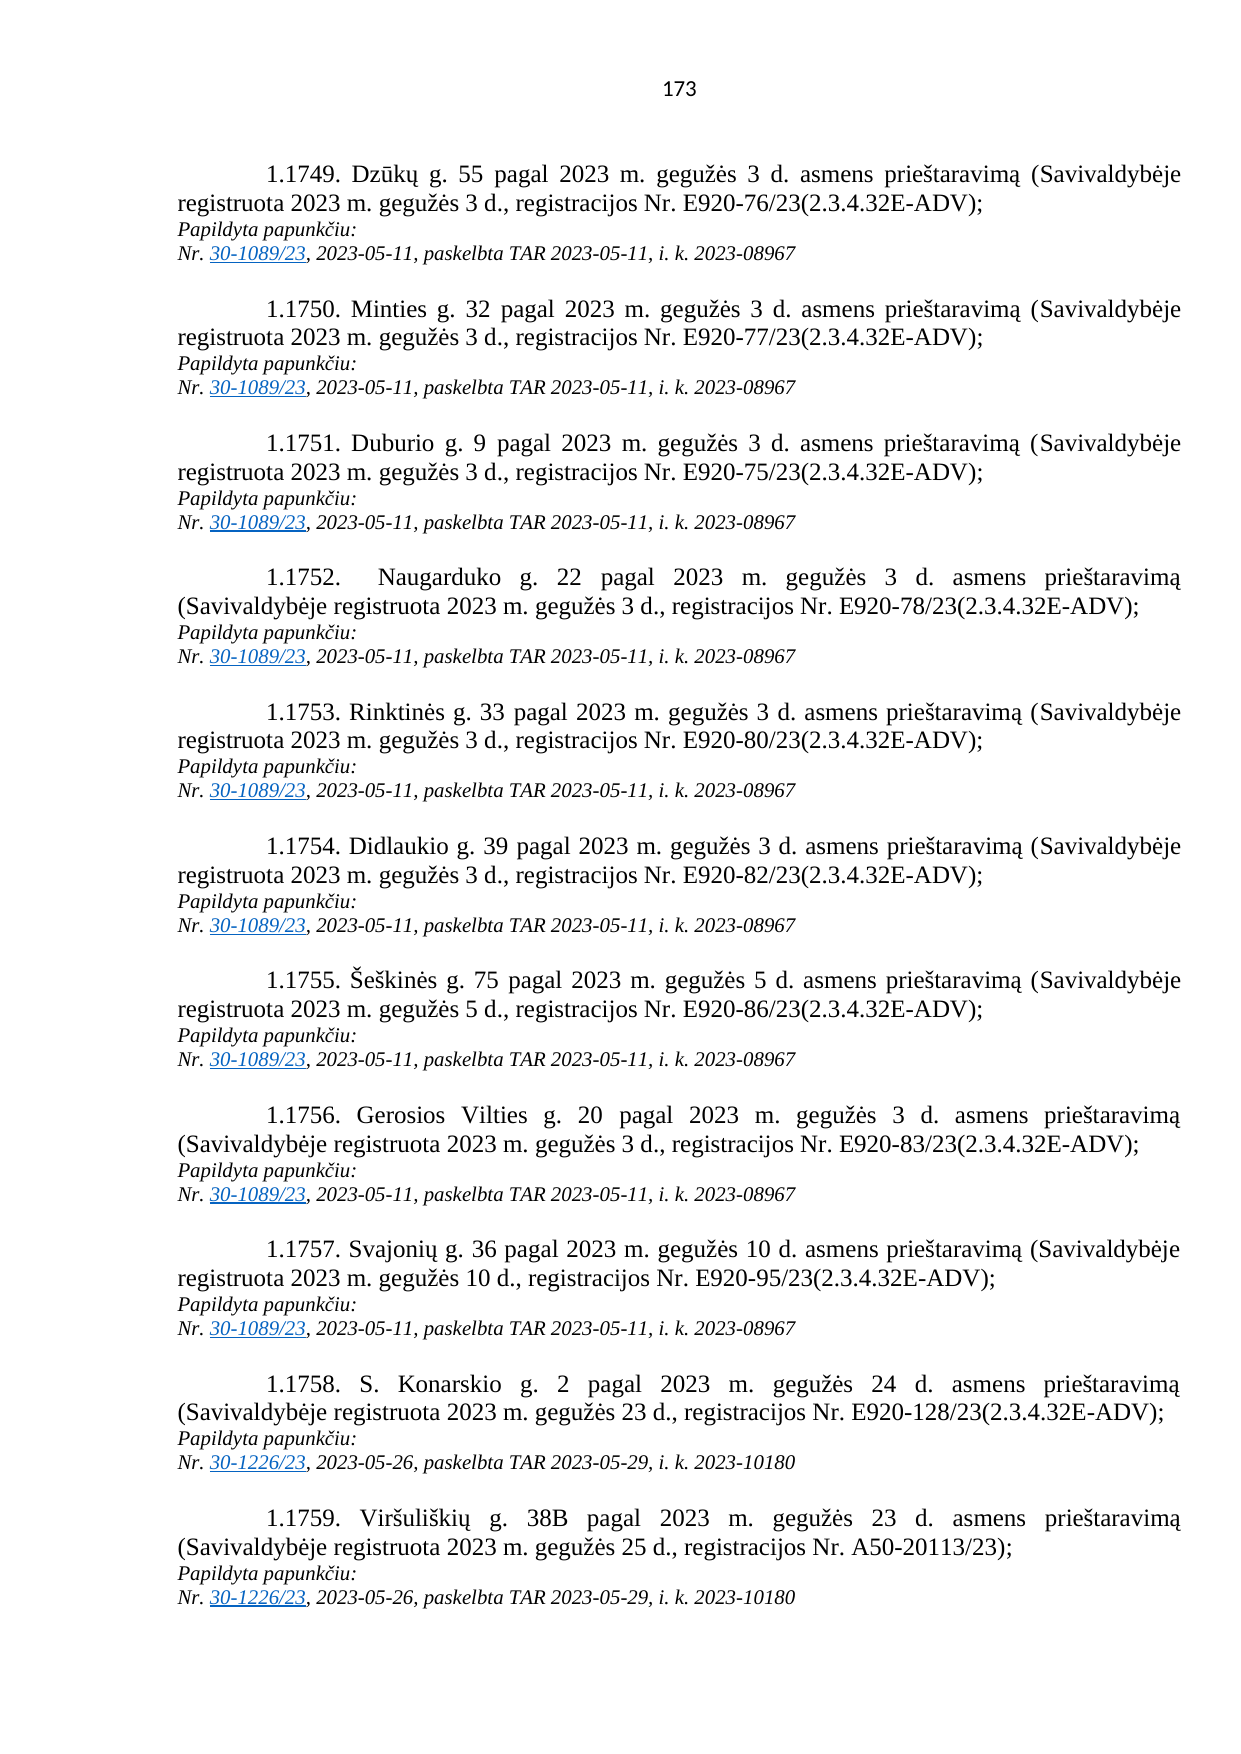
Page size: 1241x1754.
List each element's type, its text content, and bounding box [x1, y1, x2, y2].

text 1.1749. Dzūkų g. 55 pagal 2023 m. gegužės 3 d. asmens prieštaravimą (Savivaldybėje registruota 2023 m. gegužės 3 d., registracijos Nr. E920-76/23(2.3.4.32E-ADV); [177, 159, 1181, 217]
text 1.1752. Naugarduko g. 22 pagal 2023 m. gegužės 3 d. asmens prieštaravimą (Savivaldybėje registruota 2023 m. gegužės 3 d., registracijos Nr. E920-78/23(2.3.4.32E-ADV); [177, 562, 1181, 620]
text Nr. 30-1089/23, 2023-05-11, paskelbta TAR 2023-05-11, i. k. 2023-08967 [177, 644, 1181, 668]
text 1.1750. Minties g. 32 pagal 2023 m. gegužės 3 d. asmens prieštaravimą (Savivaldybėje registruota 2023 m. gegužės 3 d., registracijos Nr. E920-77/23(2.3.4.32E-ADV); [177, 294, 1181, 351]
text Papildyta papunkčiu: [177, 620, 1181, 644]
text Nr. 30-1226/23, 2023-05-26, paskelbta TAR 2023-05-29, i. k. 2023-10180 [177, 1585, 1181, 1609]
text Nr. 30-1226/23, 2023-05-26, paskelbta TAR 2023-05-29, i. k. 2023-10180 [177, 1450, 1181, 1474]
text Papildyta papunkčiu: [177, 889, 1181, 913]
text 1.1757. Svajonių g. 36 pagal 2023 m. gegužės 10 d. asmens prieštaravimą (Savivaldybėje registruota 2023 m. gegužės 10 d., registracijos Nr. E920-95/23(2.3.4.32E-ADV); [177, 1234, 1181, 1292]
text Papildyta papunkčiu: [177, 1157, 1181, 1182]
text Papildyta papunkčiu: [177, 1561, 1181, 1585]
text Nr. 30-1089/23, 2023-05-11, paskelbta TAR 2023-05-11, i. k. 2023-08967 [177, 1316, 1181, 1340]
text Papildyta papunkčiu: [177, 1023, 1181, 1047]
text 1.1753. Rinktinės g. 33 pagal 2023 m. gegužės 3 d. asmens prieštaravimą (Savivaldybėje registruota 2023 m. gegužės 3 d., registracijos Nr. E920-80/23(2.3.4.32E-ADV); [177, 697, 1181, 754]
text Papildyta papunkčiu: [177, 1292, 1181, 1316]
text Nr. 30-1089/23, 2023-05-11, paskelbta TAR 2023-05-11, i. k. 2023-08967 [177, 241, 1181, 265]
text Nr. 30-1089/23, 2023-05-11, paskelbta TAR 2023-05-11, i. k. 2023-08967 [177, 1182, 1181, 1206]
text Papildyta papunkčiu: [177, 1426, 1181, 1450]
text Papildyta papunkčiu: [177, 217, 1181, 241]
text Nr. 30-1089/23, 2023-05-11, paskelbta TAR 2023-05-11, i. k. 2023-08967 [177, 913, 1181, 937]
text Papildyta papunkčiu: [177, 351, 1181, 375]
text 1.1754. Didlaukio g. 39 pagal 2023 m. gegužės 3 d. asmens prieštaravimą (Savivaldybėje registruota 2023 m. gegužės 3 d., registracijos Nr. E920-82/23(2.3.4.32E-ADV); [177, 831, 1181, 889]
text Papildyta papunkčiu: [177, 754, 1181, 778]
text 1.1758. S. Konarskio g. 2 pagal 2023 m. gegužės 24 d. asmens prieštaravimą (Savivaldybėje registruota 2023 m. gegužės 23 d., registracijos Nr. E920-128/23(2.3.4.32E-ADV); [177, 1369, 1181, 1426]
text Nr. 30-1089/23, 2023-05-11, paskelbta TAR 2023-05-11, i. k. 2023-08967 [177, 375, 1181, 399]
text 1.1755. Šeškinės g. 75 pagal 2023 m. gegužės 5 d. asmens prieštaravimą (Savivaldybėje registruota 2023 m. gegužės 5 d., registracijos Nr. E920-86/23(2.3.4.32E-ADV); [177, 966, 1181, 1023]
text Papildyta papunkčiu: [177, 486, 1181, 510]
text Nr. 30-1089/23, 2023-05-11, paskelbta TAR 2023-05-11, i. k. 2023-08967 [177, 510, 1181, 534]
text 1.1756. Gerosios Vilties g. 20 pagal 2023 m. gegužės 3 d. asmens prieštaravimą (Savivaldybėje registruota 2023 m. gegužės 3 d., registracijos Nr. E920-83/23(2.3.4.32E-ADV); [177, 1100, 1181, 1157]
text 1.1759. Viršuliškių g. 38B pagal 2023 m. gegužės 23 d. asmens prieštaravimą (Savivaldybėje registruota 2023 m. gegužės 25 d., registracijos Nr. A50-20113/23); [177, 1503, 1181, 1561]
text Nr. 30-1089/23, 2023-05-11, paskelbta TAR 2023-05-11, i. k. 2023-08967 [177, 778, 1181, 802]
text Nr. 30-1089/23, 2023-05-11, paskelbta TAR 2023-05-11, i. k. 2023-08967 [177, 1047, 1181, 1071]
text 1.1751. Duburio g. 9 pagal 2023 m. gegužės 3 d. asmens prieštaravimą (Savivaldybėje registruota 2023 m. gegužės 3 d., registracijos Nr. E920-75/23(2.3.4.32E-ADV); [177, 428, 1181, 486]
